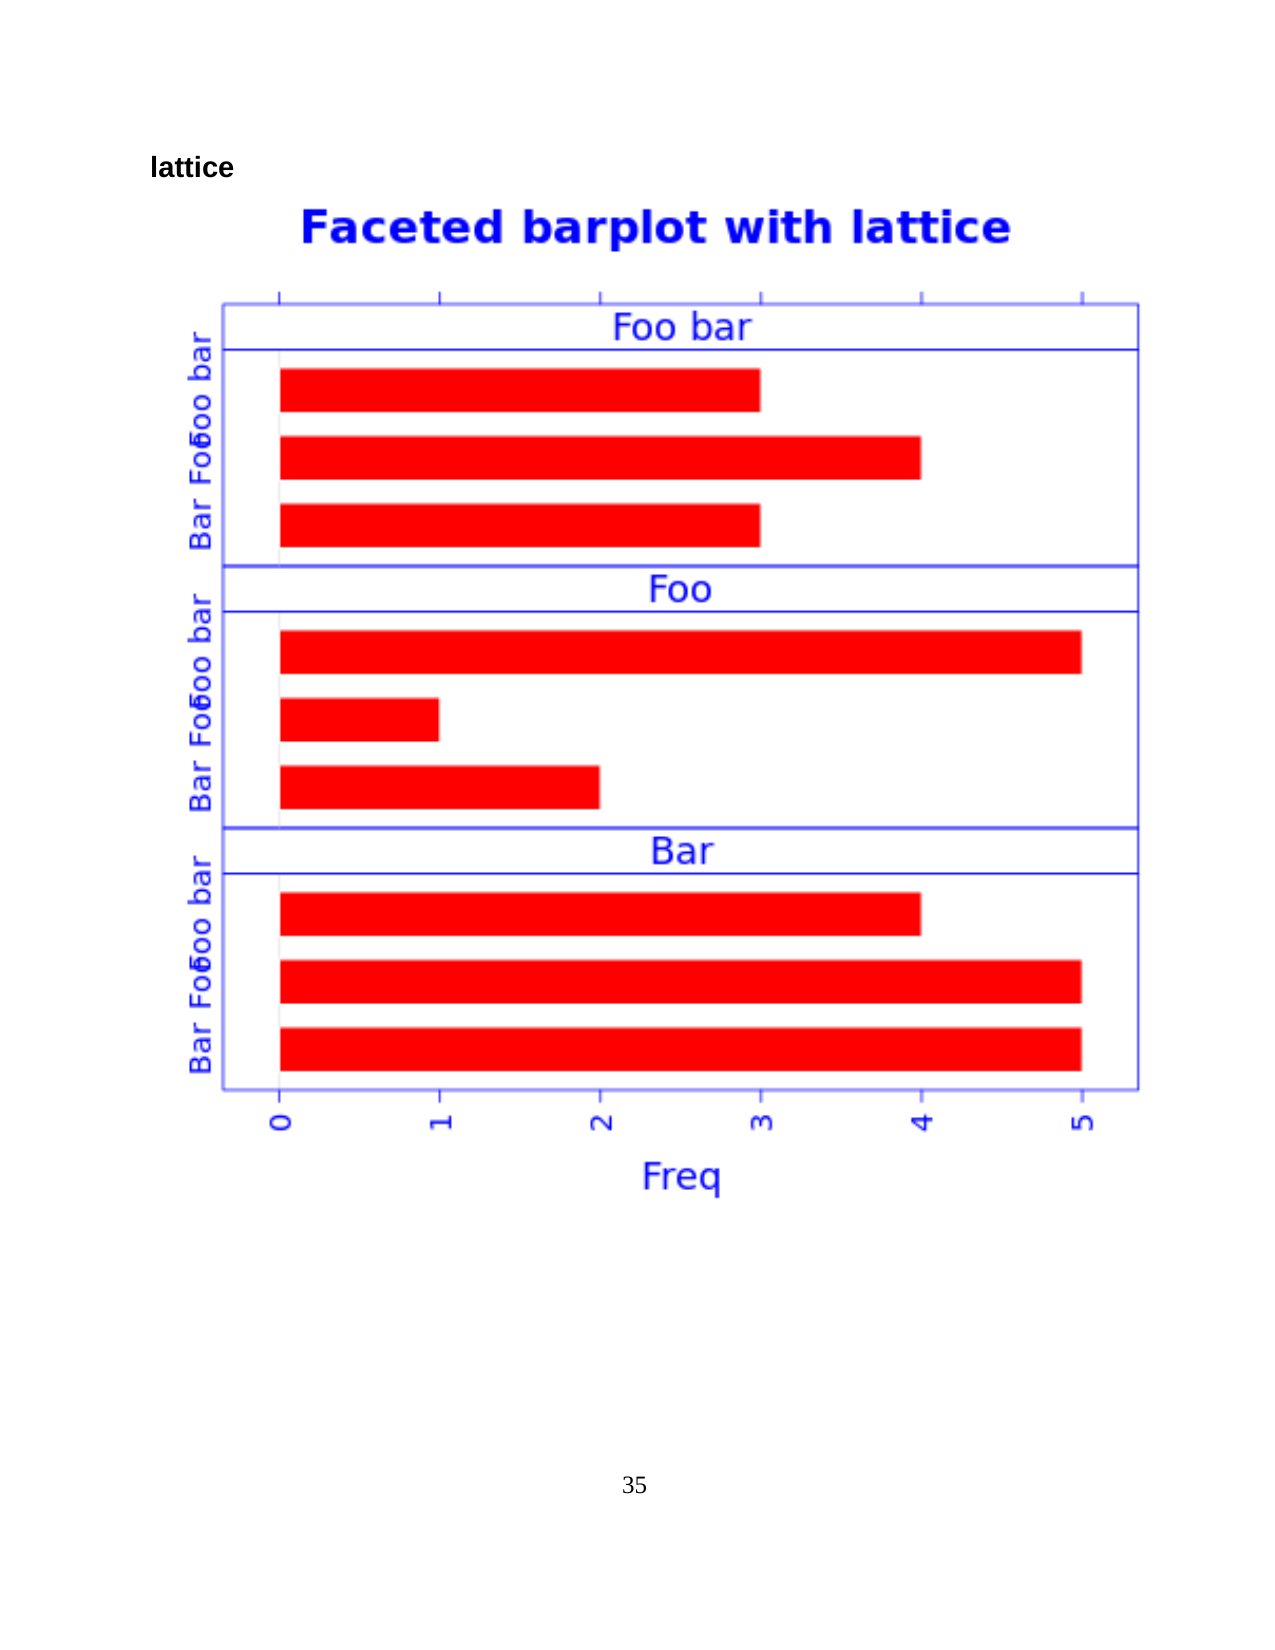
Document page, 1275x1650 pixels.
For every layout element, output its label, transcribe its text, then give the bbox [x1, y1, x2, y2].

subtitle lattice [150, 150, 1125, 183]
picture [150, 196, 1163, 1209]
